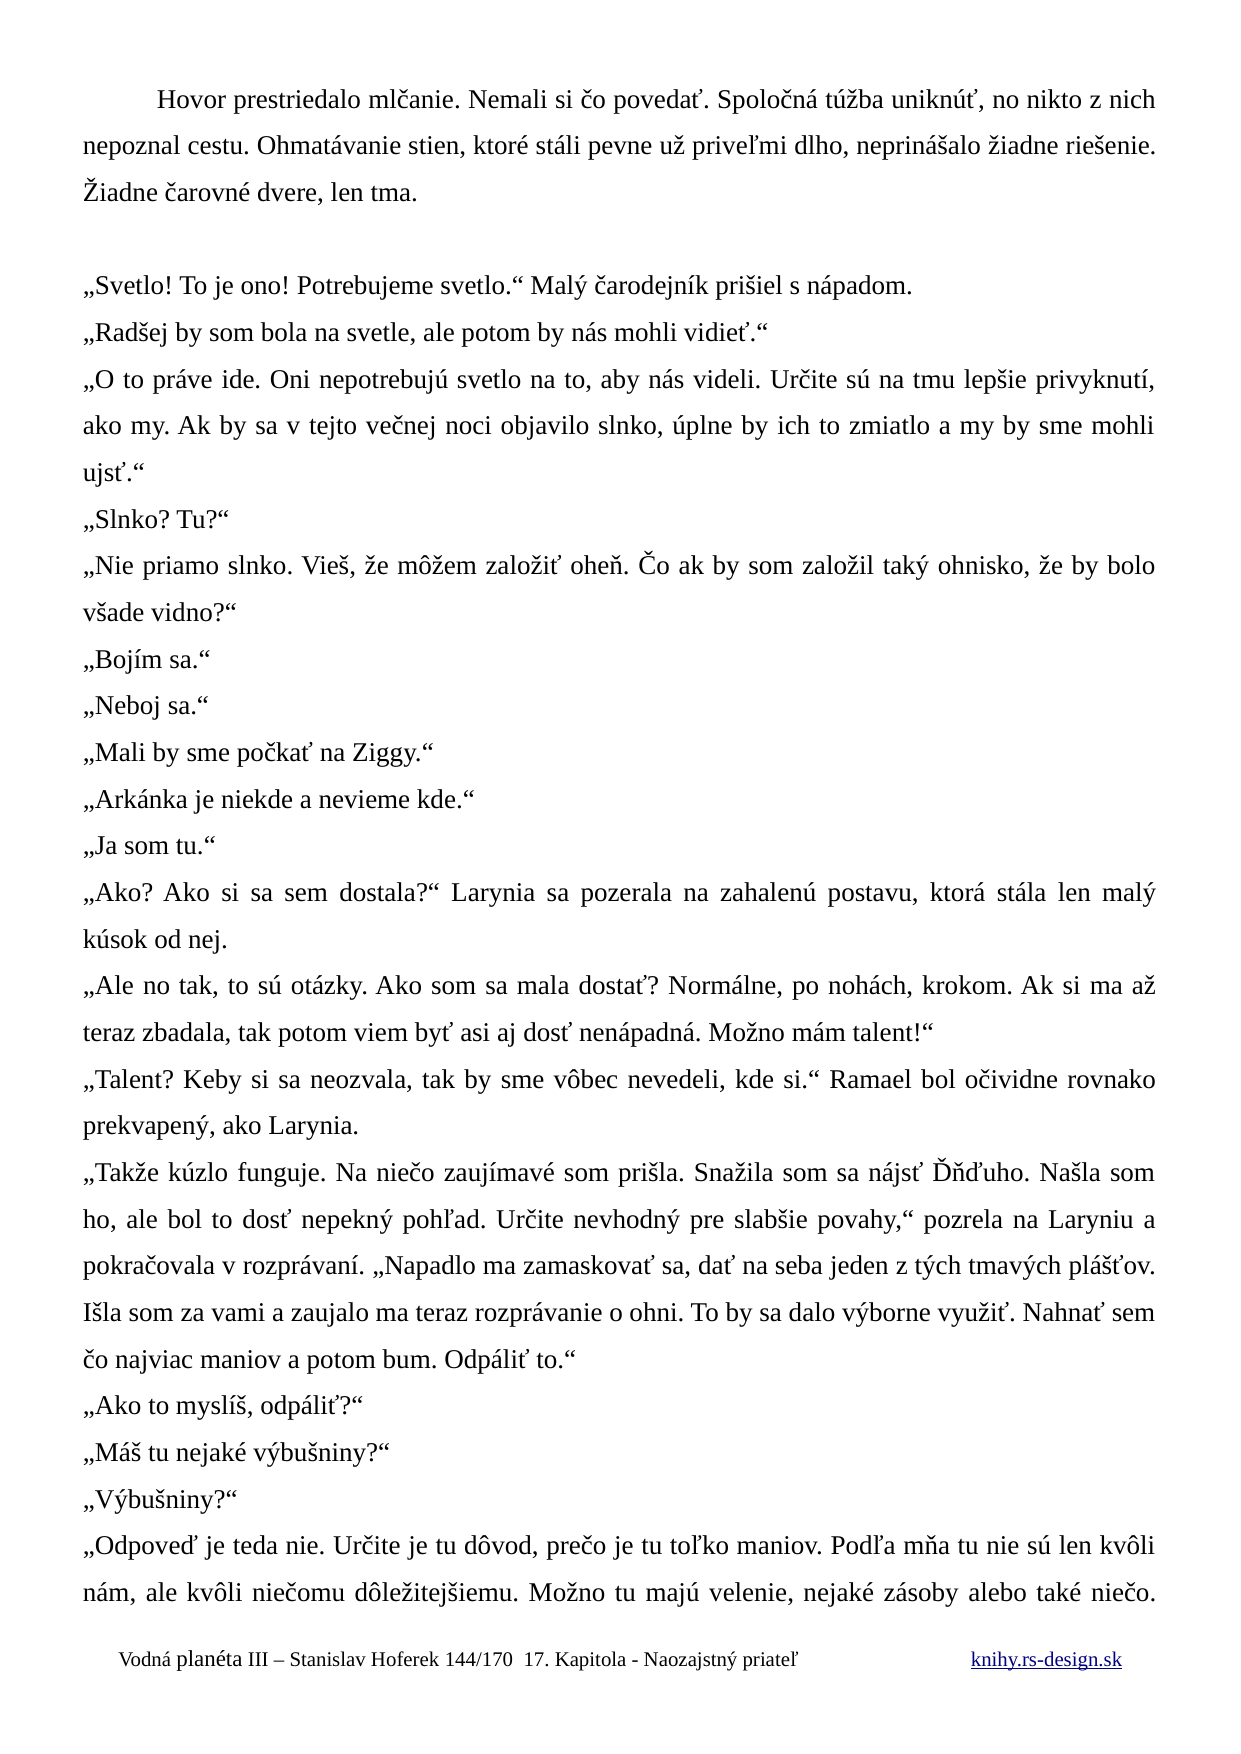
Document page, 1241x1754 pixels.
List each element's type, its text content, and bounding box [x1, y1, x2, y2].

text „Ja som tu.“ [83, 829, 1157, 861]
text „Bojím sa.“ [83, 643, 1157, 674]
text „Radšej by som bola na svetle, ale potom by nás mohli vidieť.“ [83, 316, 1157, 347]
text „Výbušniny?“ [83, 1483, 1157, 1514]
text „Ako? Ako si sa sem dostala?“ Larynia sa pozerala na zahalenú postavu, ktorá stála len malý kúsok od nej. [83, 876, 1157, 954]
text „Odpoveď je teda nie. Určite je tu dôvod, prečo je tu toľko maniov. Podľa mňa tu nie sú len kvôli nám, ale kvôli niečomu dôležitejšiemu. Možno tu majú velenie, nejaké zásoby alebo také niečo. [83, 1529, 1157, 1607]
text „Máš tu nejaké výbušniny?“ [83, 1436, 1157, 1467]
text „O to práve ide. Oni nepotrebujú svetlo na to, aby nás videli. Určite sú na tmu lepšie privyknutí, ako my. Ak by sa v tejto večnej noci objavilo slnko, úplne by ich to zmiatlo a my by sme mohli ujsť.“ [83, 363, 1157, 487]
text „Mali by sme počkať na Ziggy.“ [83, 736, 1157, 767]
text „Slnko? Tu?“ [83, 503, 1157, 534]
text „Ale no tak, to sú otázky. Ako som sa mala dostať? Normálne, po nohách, krokom. Ak si ma až teraz zbadala, tak potom viem byť asi aj dosť nenápadná. Možno mám talent!“ [83, 969, 1157, 1047]
text „Takže kúzlo funguje. Na niečo zaujímavé som prišla. Snažila som sa nájsť Ďňďuho. Našla som ho, ale bol to dosť nepekný pohľad. Určite nevhodný pre slabšie povahy,“ pozrela na Laryniu a pokračovala v rozprávaní. „Napadlo ma zamaskovať sa, dať na seba jeden z tých tmavých plášťov. Išla som za vami a zaujalo ma teraz rozprávanie o ohni. To by sa dalo výborne využiť. Nahnať sem čo najviac maniov a potom bum. Odpáliť to.“ [83, 1156, 1157, 1374]
text „Neboj sa.“ [83, 689, 1157, 721]
text „Ako to myslíš, odpáliť?“ [83, 1389, 1157, 1421]
text „Nie priamo slnko. Vieš, že môžem založiť oheň. Čo ak by som založil taký ohnisko, že by bolo všade vidno?“ [83, 549, 1157, 627]
text „Svetlo! To je ono! Potrebujeme svetlo.“ Malý čarodejník prišiel s nápadom. [83, 269, 1157, 301]
text Hovor prestriedalo mlčanie. Nemali si čo povedať. Spoločná túžba uniknúť, no nikto z nich nepoznal cestu. Ohmatávanie stien, ktoré stáli pevne už priveľmi dlho, neprinášalo žiadne riešenie. Žiadne čarovné dvere, len tma. [83, 83, 1157, 207]
text „Talent? Keby si sa neozvala, tak by sme vôbec nevedeli, kde si.“ Ramael bol očividne rovnako prekvapený, ako Larynia. [83, 1063, 1157, 1141]
text „Arkánka je niekde a nevieme kde.“ [83, 783, 1157, 814]
